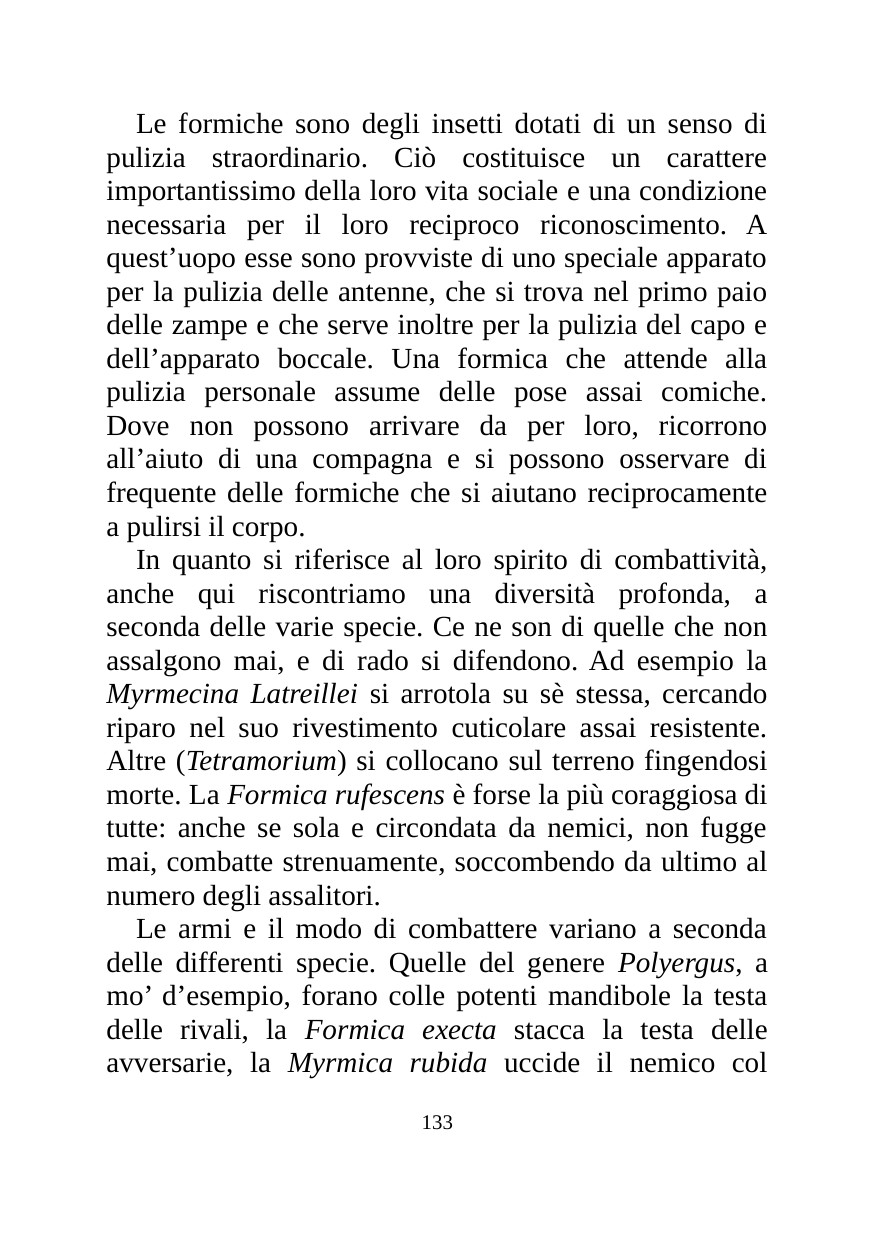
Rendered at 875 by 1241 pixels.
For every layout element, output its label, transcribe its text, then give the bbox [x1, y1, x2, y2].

text Le armi e il modo di combattere variano a seconda delle differenti specie. Quelle del genere Polyergus, a mo’ d’esempio, forano colle potenti mandibole la testa delle rivali, la Formica execta stacca la testa delle avversarie, la Myrmica rubida uccide il nemico col [106, 911, 768, 1079]
text In quanto si riferisce al loro spirito di combattività, anche qui riscontriamo una diversità profonda, a seconda delle varie specie. Ce ne son di quelle che non assalgono mai, e di rado si difendono. Ad esempio la Myrmecina Latreillei si arrotola su sè stessa, cercando riparo nel suo rivestimento cuticolare assai resistente. Altre (Tetramorium) si collocano sul terreno fingendosi morte. La Formica rufescens è forse la più coraggiosa di tutte: anche se sola e circondata da nemici, non fugge mai, combatte strenuamente, soccombendo da ultimo al numero degli assalitori. [106, 542, 768, 911]
text Le formiche sono degli insetti dotati di un senso di pulizia straordinario. Ciò costituisce un carattere importantissimo della loro vita sociale e una condizione necessaria per il loro reciproco riconoscimento. A quest’uopo esse sono provviste di uno speciale apparato per la pulizia delle antenne, che si trova nel primo paio delle zampe e che serve inoltre per la pulizia del capo e dell’apparato boccale. Una formica che attende alla pulizia personale assume delle pose assai comiche. Dove non possono arrivare da per loro, ricorrono all’aiuto di una compagna e si possono osservare di frequente delle formiche che si aiutano reciprocamente a pulirsi il corpo. [106, 106, 768, 542]
